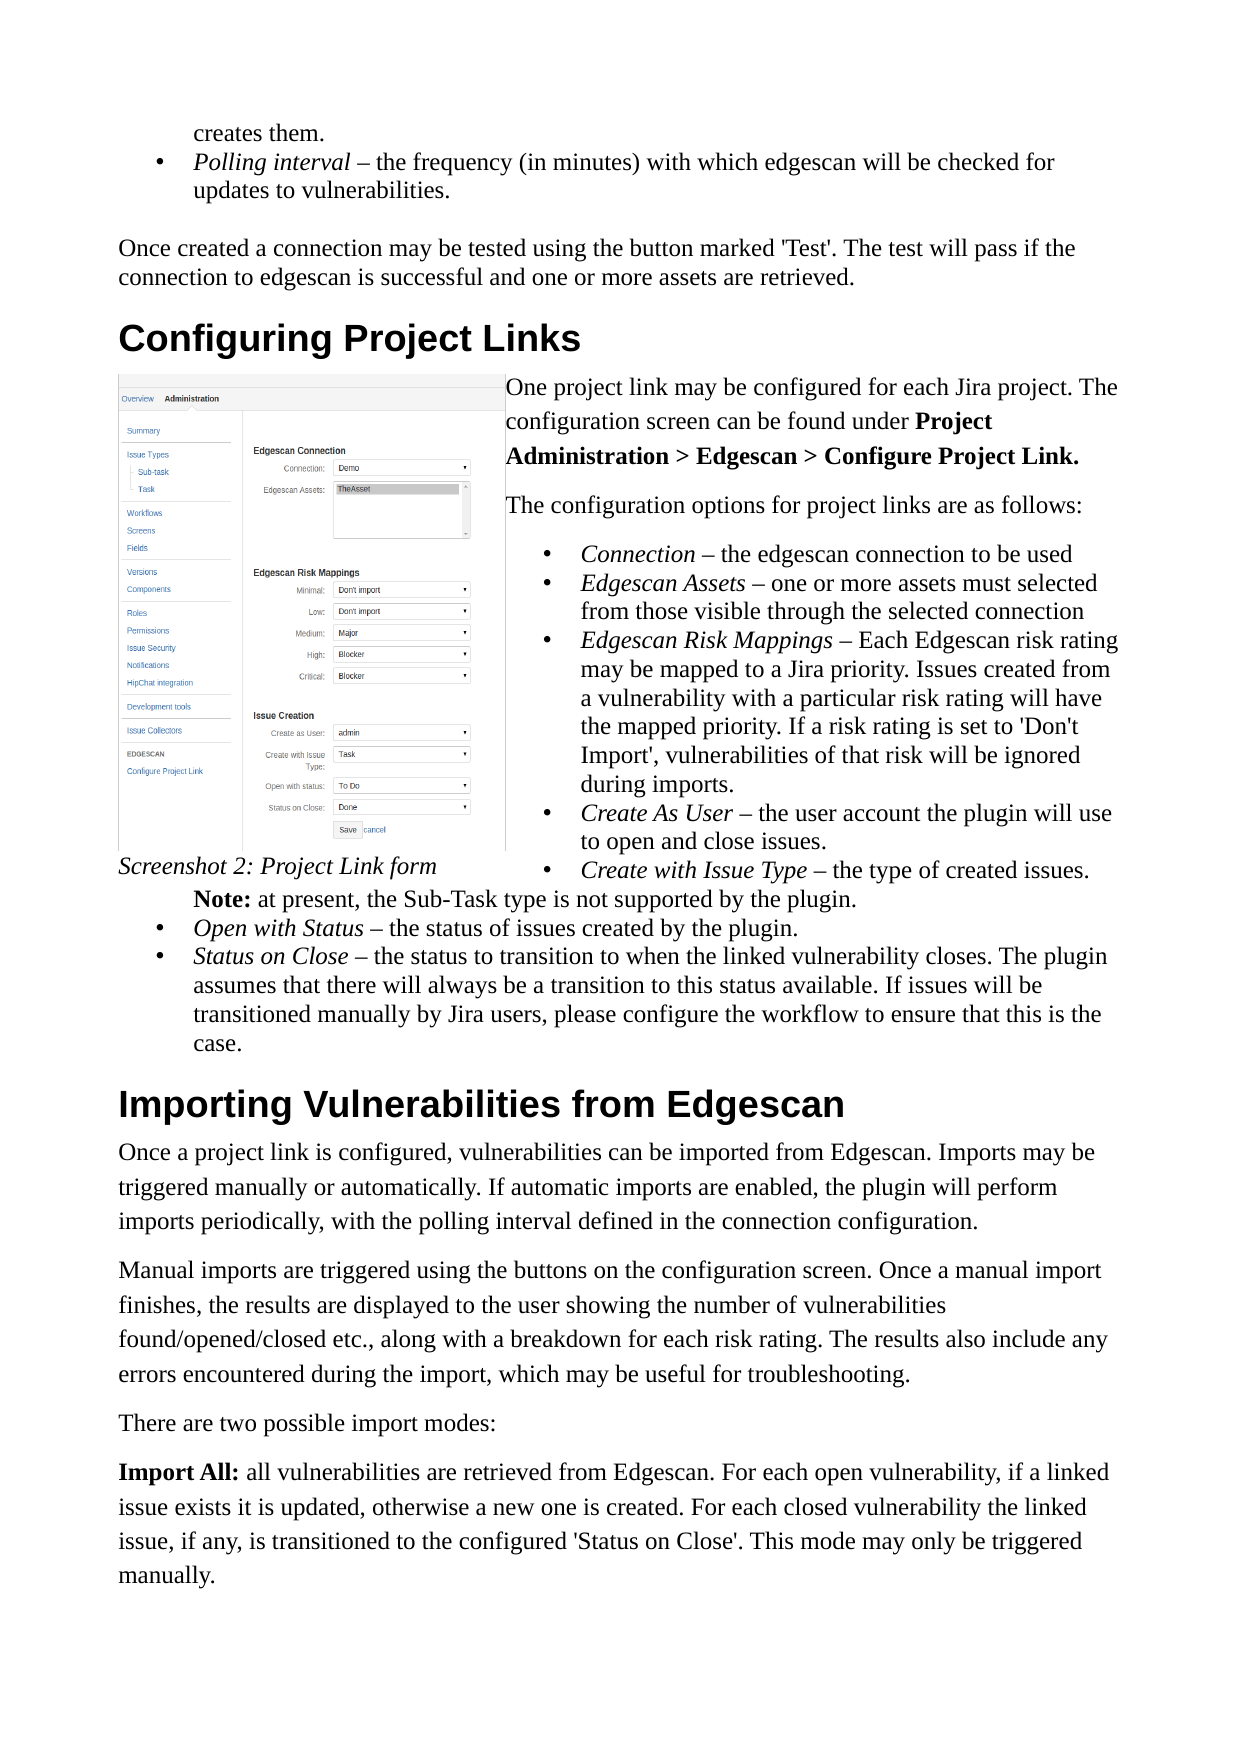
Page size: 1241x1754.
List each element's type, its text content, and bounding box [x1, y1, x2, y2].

list Create with Issue Type – the type of created issues. Note: at present, the Sub-Task type is not supported by the plugin. [156, 855, 1122, 913]
text Screenshot 2: Project Link form [118, 851, 505, 879]
text Import All: all vulnerabilities are retrieved from Edgescan. For each open vulnerability, if a linked issue exists it is updated, otherwise a new one is created. For each closed vulnerability the linked issue, if any, is transitioned to the configured 'Status on Close'. This mode may only be triggered manually. [118, 1457, 1122, 1589]
text The configuration options for project links are as follows: [506, 490, 1122, 518]
list Connection – the edgescan connection to be used [506, 539, 1122, 568]
list Edgescan Risk Mappings – Each Edgescan risk rating may be mapped to a Jira priority. Issues created from a vulnerability with a particular risk rating will have the mapped priority. If a risk rating is set to 'Don't Import', vulnerabilities of that risk will be ignored during imports. [506, 625, 1122, 798]
picture [119, 374, 505, 851]
list creates them. [156, 118, 1122, 147]
text Once a project link is configured, vulnerabilities can be imported from Edgescan. Imports may be triggered manually or automatically. If automatic imports are enabled, the plugin will perform imports periodically, with the polling interval defined in the connection configuration. [118, 1137, 1122, 1235]
list Edgescan Assets – one or more assets must selected from those visible through the selected connection [506, 568, 1122, 625]
list Polling interval – the frequency (in minutes) with which edgescan will be checked for updates to vulnerabilities. [156, 147, 1122, 204]
text There are two possible import modes: [118, 1408, 1122, 1437]
list Status on Close – the status to transition to when the linked vulnerability closes. The plugin assumes that there will always be a transition to this status available. If issues will be transitioned manually by Jira users, please configure the workflow to ensure that this is the case. [156, 941, 1122, 1056]
list Create As User – the user account the plugin will use to open and close issues. [505, 798, 1122, 855]
list Open with Status – the status of issues created by the plugin. [156, 913, 1122, 941]
subtitle Importing Vulnerabilities from Edgescan [118, 1081, 1122, 1125]
subtitle Configuring Project Links [118, 316, 1122, 359]
text Once created a connection may be tested using the button marked 'Test'. The test will pass if the connection to edgescan is successful and one or more assets are retrieved. [118, 233, 1122, 291]
text One project link may be configured for each Jira project. The configuration screen can be found under Project Administration > Edgescan > Configure Project Link. [118, 362, 1122, 469]
text Manual imports are triggered using the buttons on the configuration screen. Once a manual import finishes, the results are displayed to the user showing the number of vulnerabilities found/opened/closed etc., along with a breakdown for each risk rating. The results also include any errors encountered during the import, which may be useful for troubleshooting. [118, 1256, 1122, 1388]
